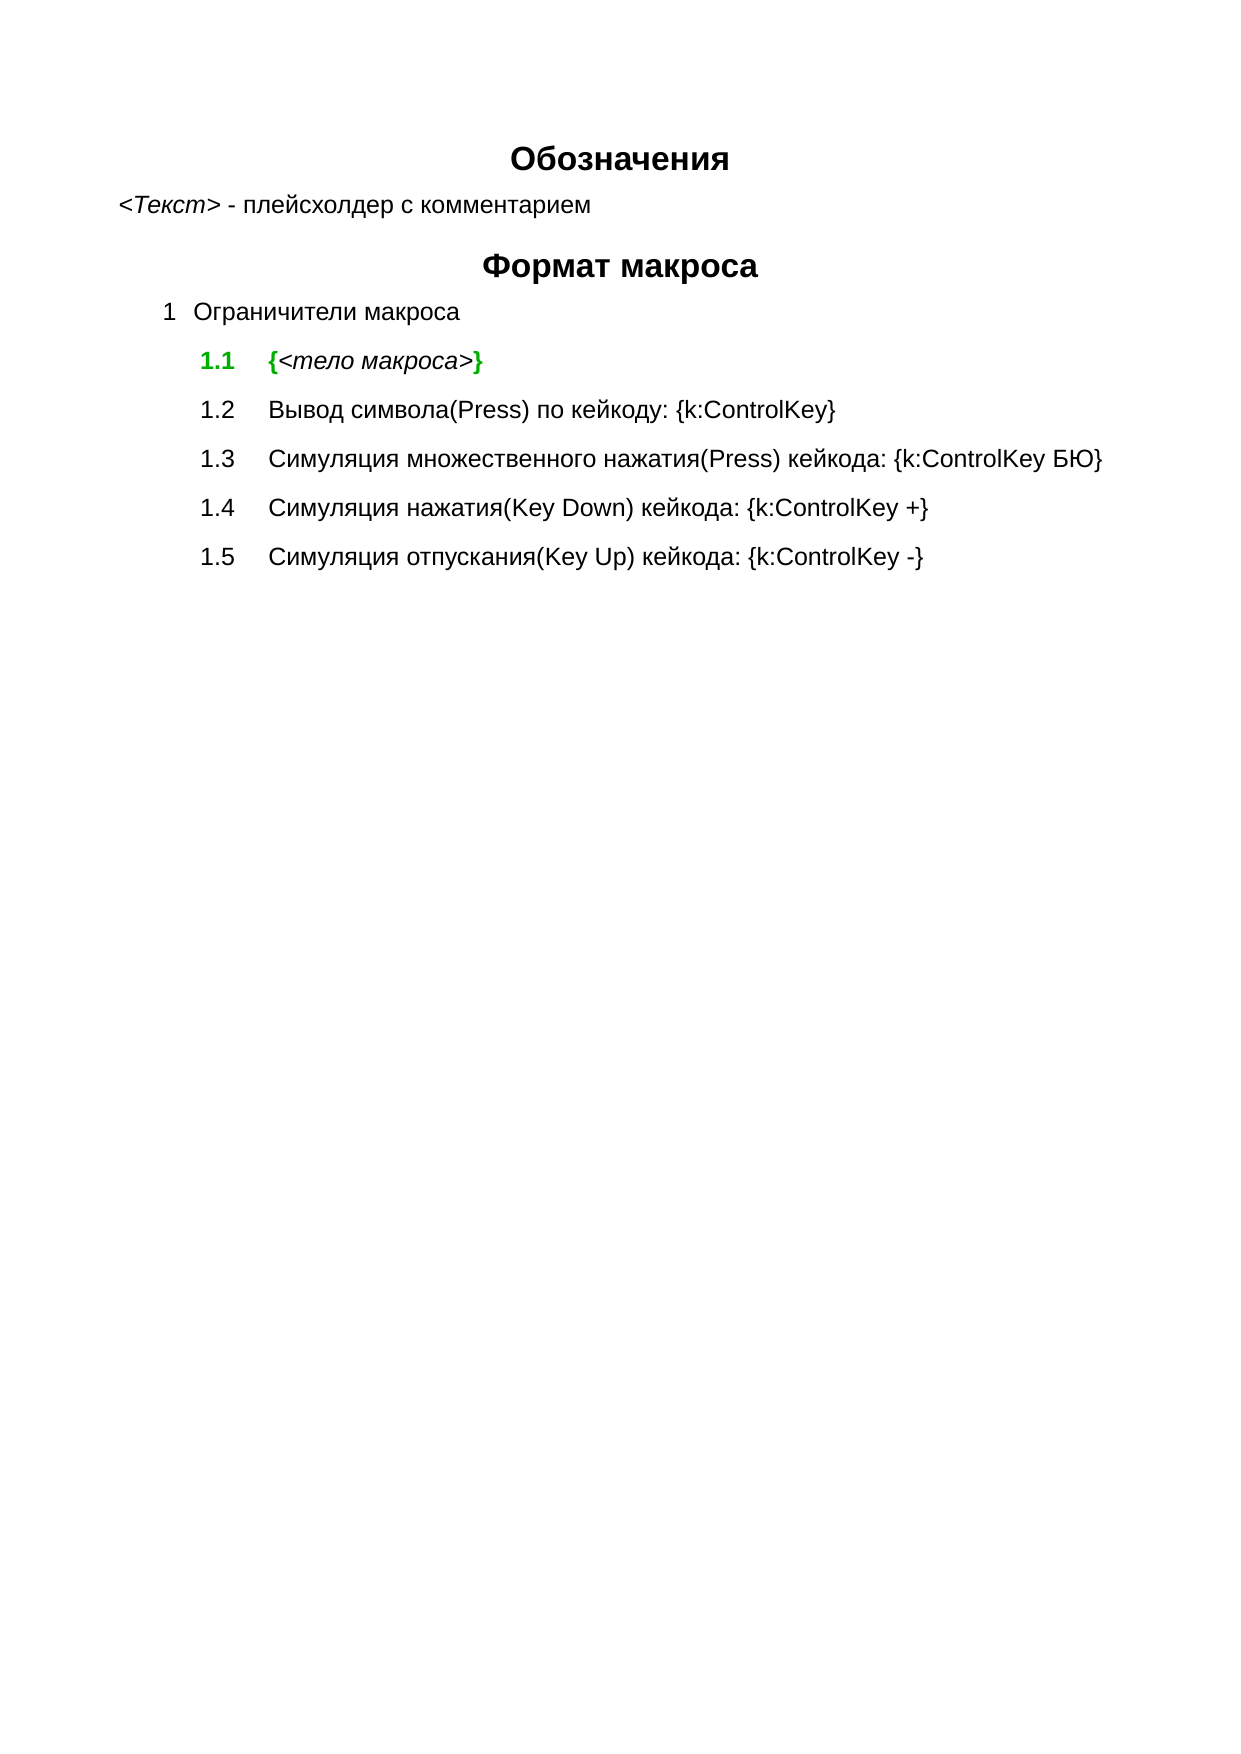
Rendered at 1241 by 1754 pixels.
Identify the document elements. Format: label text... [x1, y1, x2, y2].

text <Текст> - плейсхолдер с комментарием [118, 190, 1122, 219]
subtitle Формат макроса [118, 245, 1122, 284]
list Ограничители макроса [156, 297, 1122, 325]
subtitle Обозначения [118, 139, 1122, 178]
list Симуляция отпускания(Key Up) кейкода: {k:ControlKey -} [193, 542, 1122, 571]
list Вывод символа(Press) по кейкоду: {k:ControlKey} [193, 395, 1122, 423]
list Симуляция нажатия(Key Down) кейкода: {k:ControlKey +} [193, 493, 1122, 522]
list Симуляция множественного нажатия(Press) кейкода: {k:ControlKey БЮ} [193, 444, 1122, 472]
list {<тело макроса>} [193, 346, 1122, 374]
